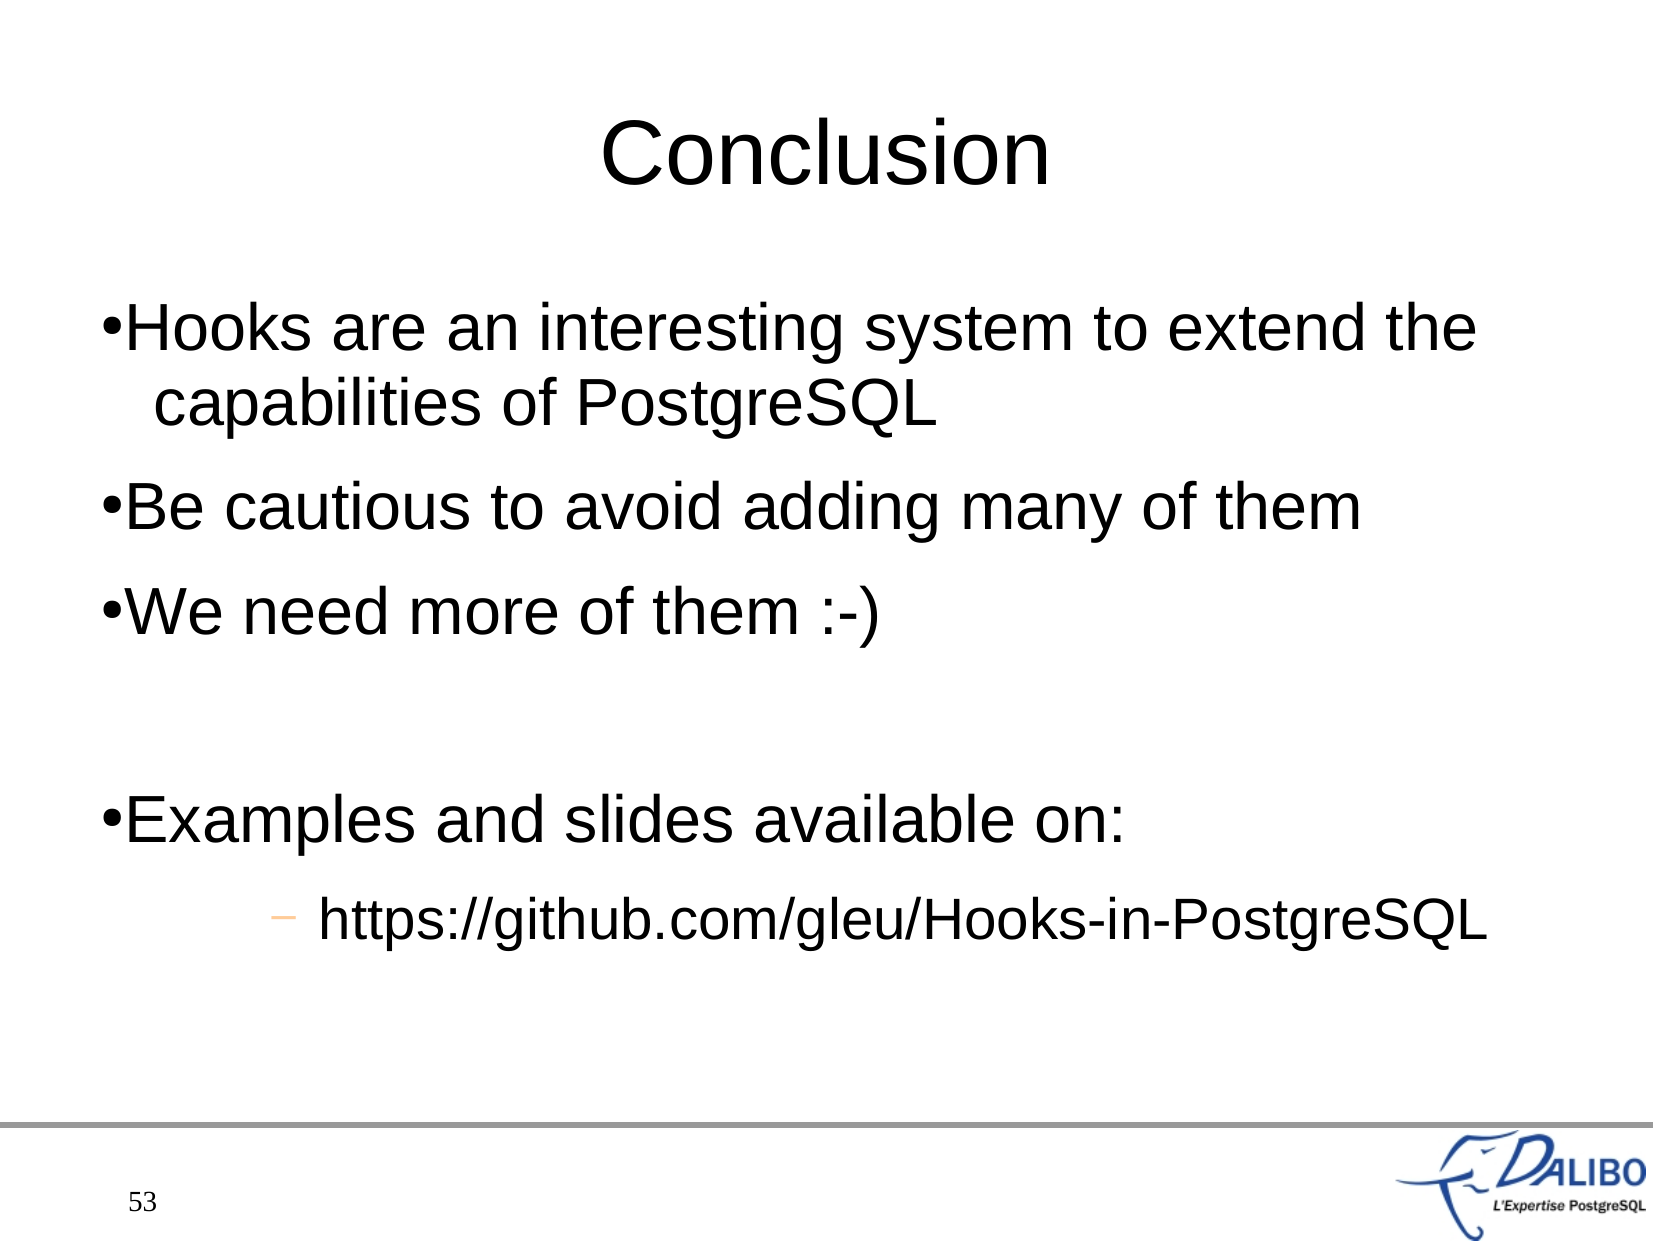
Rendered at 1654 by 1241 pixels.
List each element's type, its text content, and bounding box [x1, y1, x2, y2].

picture [1395, 1130, 1646, 1241]
title Conclusion [82, 49, 1571, 257]
list Hooks are an interesting system to extend the capabilities of PostgreSQL Be cautious to avoid adding many of them We need more of them :-) Examples and slides available on: https://github.com/gleu/Hooks-in-PostgreSQL [82, 290, 1571, 1109]
